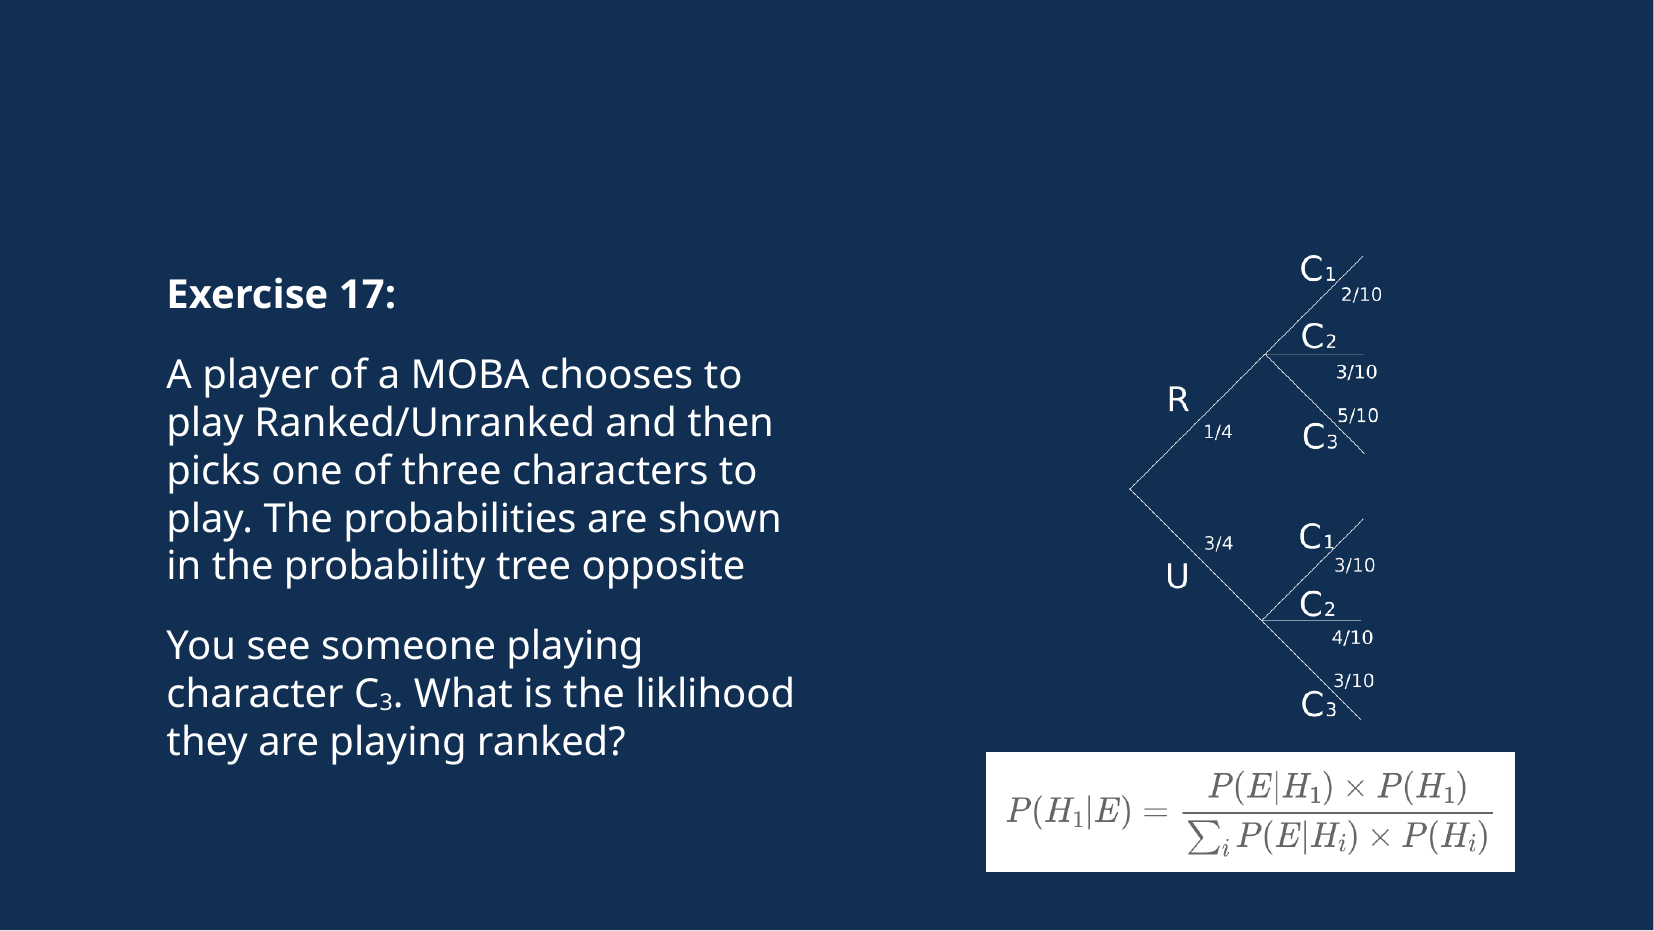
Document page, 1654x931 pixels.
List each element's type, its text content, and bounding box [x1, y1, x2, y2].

picture [1129, 255, 1381, 720]
picture [986, 752, 1515, 872]
list Exercise 17: A player of a MOBA chooses to play Ranked/Unranked and then picks one of three characters to play. The probabilities are shown in the probability tree opposite You see someone playing character C3. What is the liklihood they are playing ranked? [97, 268, 813, 806]
